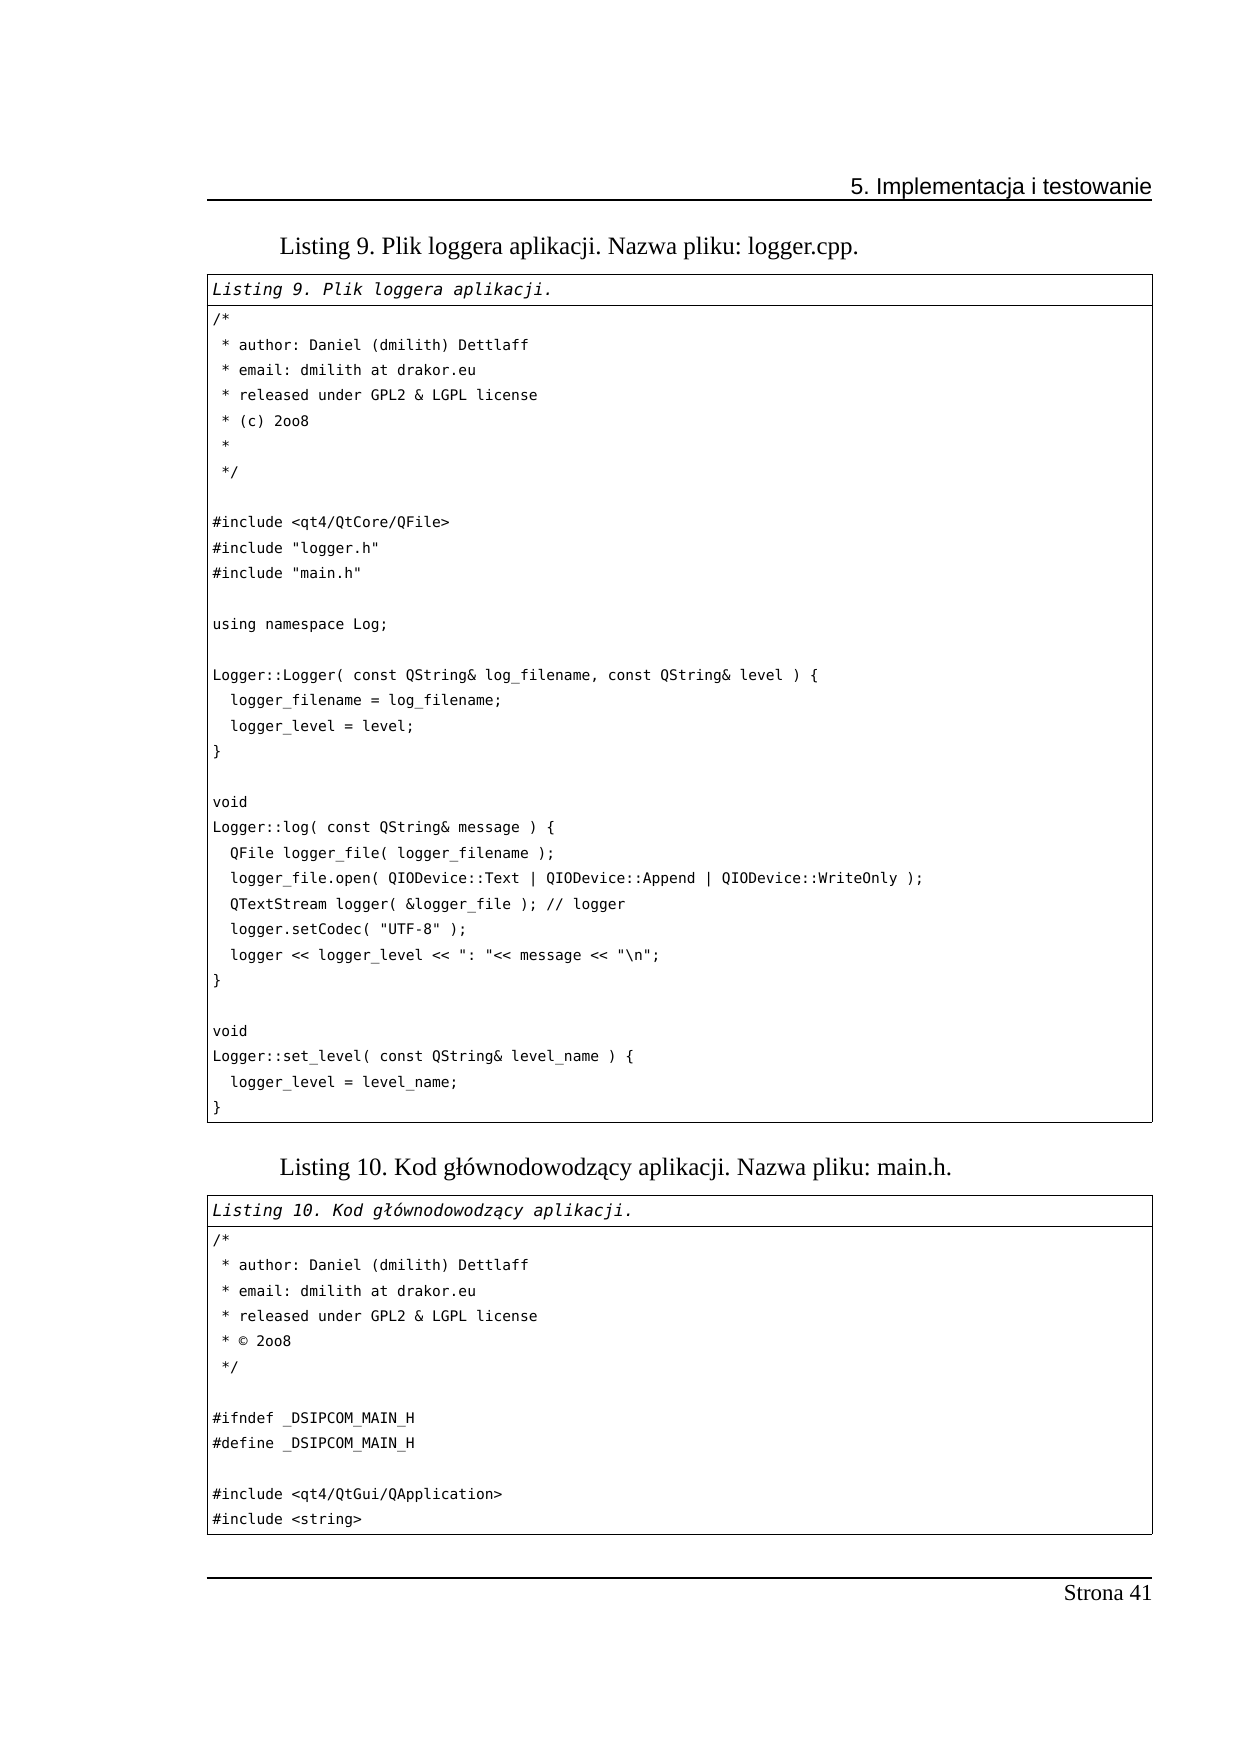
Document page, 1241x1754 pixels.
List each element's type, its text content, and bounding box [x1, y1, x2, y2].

table_header Listing 10. Kod głównodowodzący aplikacji. [208, 1196, 1152, 1226]
text Listing 10. Kod głównodowodzący aplikacji. Nazwa pliku: main.h. [207, 1152, 1152, 1180]
table_cell /* * author: Daniel (dmilith) Dettlaff * email: dmilith at drakor.eu * released under GPL2 & LGPL license * (c) 2oo8 * */ #include <qt4/QtCore/QFile> #include "logger.h" #include "main.h" using namespace Log; Logger::Logger( const QString& log_filename, const QString& level ) { logger_filename = log_filename; logger_level = level; } void Logger::log( const QString& message ) { QFile logger_file( logger_filename ); logger_file.open( QIODevice::Text | QIODevice::Append | QIODevice::WriteOnly ); QTextStream logger( &logger_file ); // logger logger.setCodec( "UTF-8" ); logger << logger_level << ": "<< message << "\n"; } void Logger::set_level( const QString& level_name ) { logger_level = level_name; } [208, 306, 1152, 1122]
table_header Listing 9. Plik loggera aplikacji. [208, 275, 1152, 305]
text Listing 9. Plik loggera aplikacji. Nazwa pliku: logger.cpp. [207, 231, 1152, 260]
table_cell /* * author: Daniel (dmilith) Dettlaff * email: dmilith at drakor.eu * released under GPL2 & LGPL license * © 2oo8 */ #ifndef _DSIPCOM_MAIN_H #define _DSIPCOM_MAIN_H #include <qt4/QtGui/QApplication> #include <string> [208, 1227, 1152, 1534]
